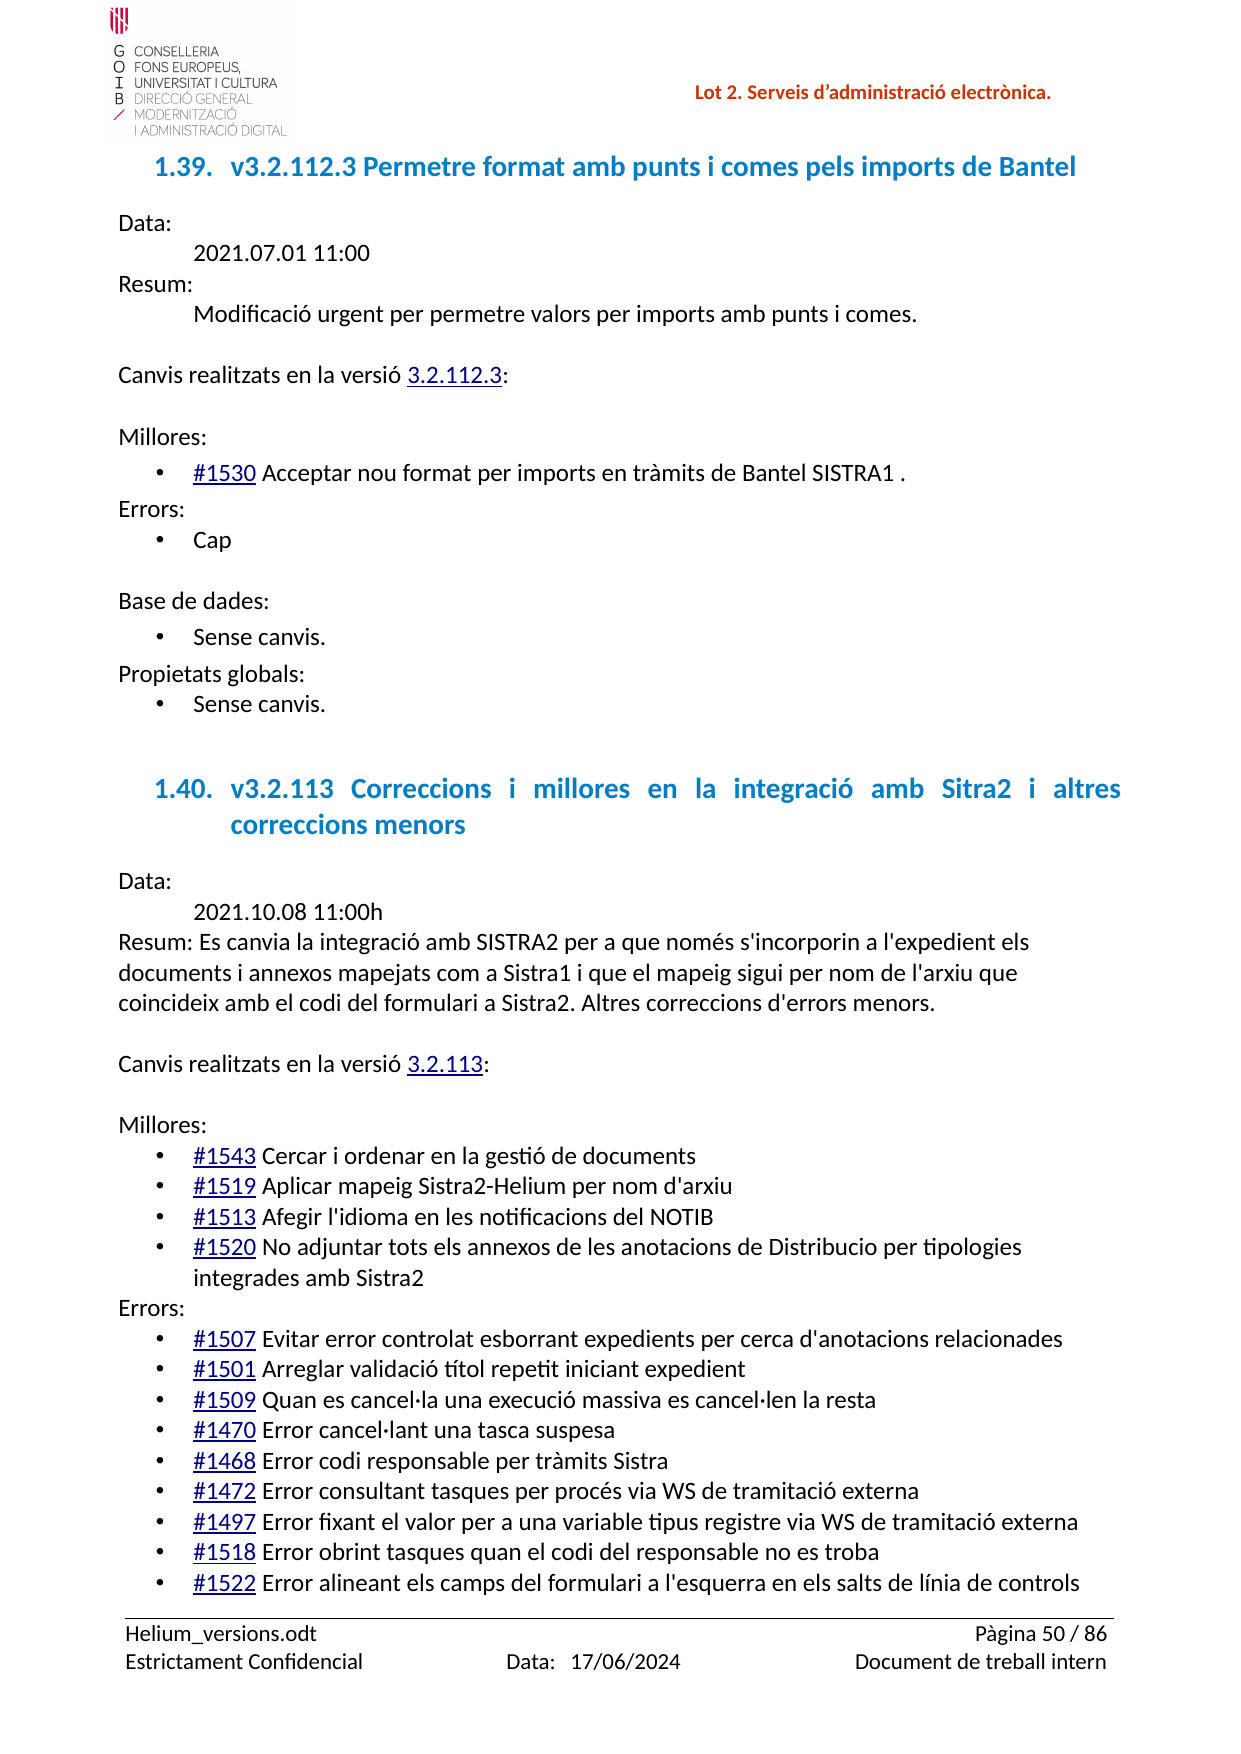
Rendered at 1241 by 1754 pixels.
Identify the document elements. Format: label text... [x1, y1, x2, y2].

list #1530 Acceptar nou format per imports en tràmits de Bantel SISTRA1 . [156, 457, 1122, 488]
list #1522 Error alineant els camps del formulari a l'esquerra en els salts de línia de controls [156, 1567, 1122, 1598]
text 2021.07.01 11:00 [118, 237, 1122, 268]
list #1520 No adjuntar tots els annexos de les anotacions de Distribucio per tipologies integrades amb Sistra2 [156, 1231, 1122, 1292]
text Propietats globals: [118, 658, 1122, 688]
list #1497 Error fixant el valor per a una variable tipus registre via WS de tramitació externa [156, 1506, 1122, 1537]
list #1519 Aplicar mapeig Sistra2-Helium per nom d'arxiu [156, 1170, 1122, 1201]
text 2021.10.08 11:00h [118, 896, 1122, 926]
list #1501 Arreglar validació títol repetit iniciant expedient [156, 1353, 1122, 1384]
text Errors: [118, 1292, 1122, 1323]
list #1507 Evitar error controlat esborrant expedients per cerca d'anotacions relacionades [156, 1323, 1122, 1353]
text Errors: [118, 493, 1122, 524]
subtitle v3.2.112.3 Permetre format amb punts i comes pels imports de Bantel [153, 148, 1122, 183]
list #1518 Error obrint tasques quan el codi del responsable no es troba [156, 1537, 1122, 1567]
text Millores: [118, 421, 1122, 451]
picture [100, 0, 297, 144]
list #1468 Error codi responsable per tràmits Sistra [156, 1445, 1122, 1476]
subtitle v3.2.113 Correccions i millores en la integració amb Sitra2 i altres correccions menors [153, 770, 1122, 841]
text Canvis realitzats en la versió 3.2.113: [118, 1048, 1122, 1079]
text Canvis realitzats en la versió 3.2.112.3: [118, 359, 1122, 390]
list #1509 Quan es cancel·la una execució massiva es cancel·len la resta [156, 1384, 1122, 1414]
text Modificació urgent per permetre valors per imports amb punts i comes. [118, 298, 1122, 329]
list Sense canvis. [156, 622, 1122, 652]
text Data: [118, 865, 1122, 896]
list Sense canvis. [156, 688, 1122, 719]
text Resum: [118, 268, 1122, 298]
text Resum: Es canvia la integració amb SISTRA2 per a que només s'incorporin a l'expedient els documents i annexos mapejats com a Sistra1 i que el mapeig sigui per nom de l'arxiu que coincideix amb el codi del formulari a Sistra2. Altres correccions d'errors menors. [118, 926, 1122, 1018]
list #1543 Cercar i ordenar en la gestió de documents [156, 1140, 1122, 1170]
list Cap [156, 524, 1122, 554]
list #1472 Error consultant tasques per procés via WS de tramitació externa [156, 1476, 1122, 1506]
list #1513 Afegir l'idioma en les notificacions del NOTIB [156, 1201, 1122, 1231]
text Millores: [118, 1109, 1122, 1140]
text Base de dades: [118, 585, 1122, 616]
text Data: [118, 207, 1122, 237]
list #1470 Error cancel·lant una tasca suspesa [156, 1414, 1122, 1445]
